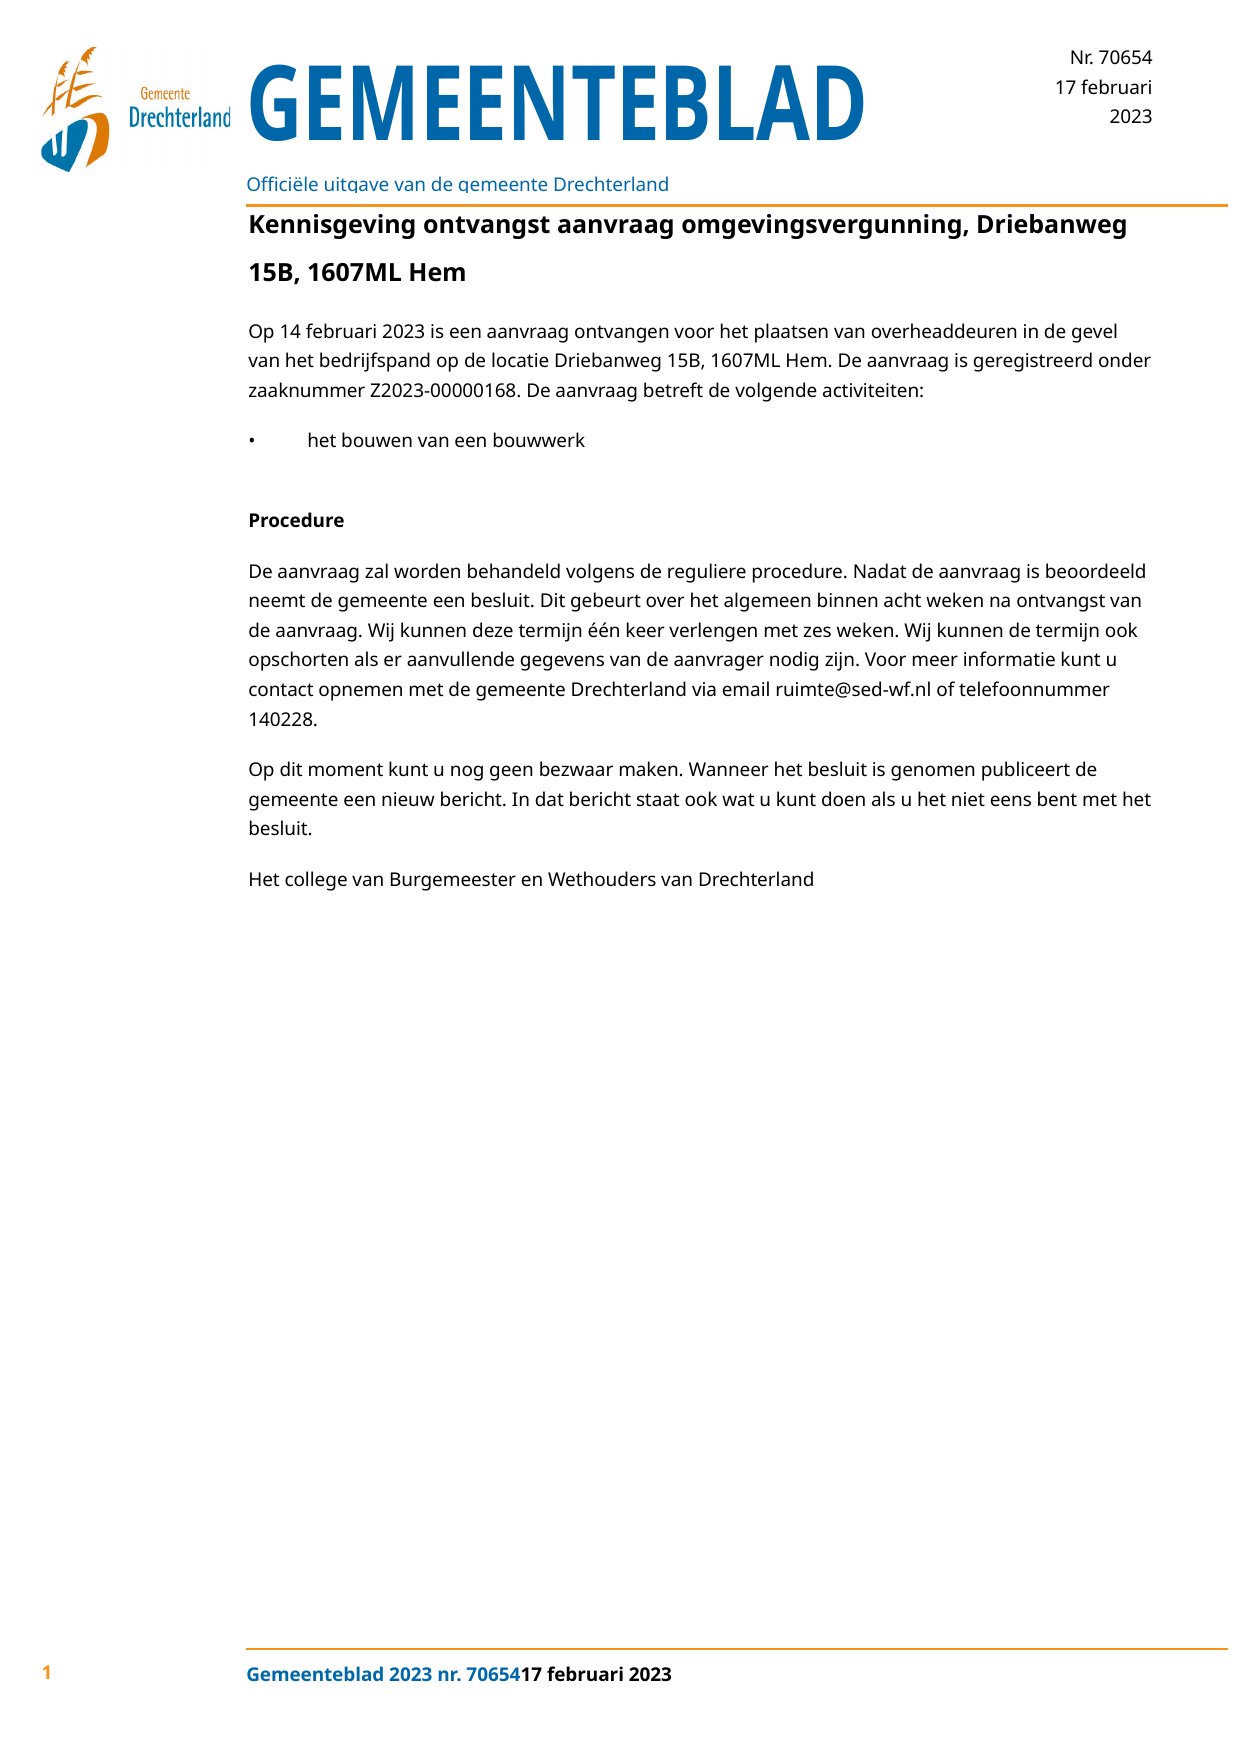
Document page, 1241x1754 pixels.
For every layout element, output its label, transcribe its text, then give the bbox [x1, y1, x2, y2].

text Op dit moment kunt u nog geen bezwaar maken. Wanneer het besluit is genomen publiceert de gemeente een nieuw bericht. In dat bericht staat ook wat u kunt doen als u het niet eens bent met het besluit. [248, 756, 1152, 841]
picture [41, 158, 64, 172]
list het bouwen van een bouwwerk [248, 427, 1152, 453]
picture [41, 47, 231, 172]
text Op 14 februari 2023 is een aanvraag ontvangen voor het plaatsen van overheaddeuren in de gevel van het bedrijfspand op de locatie Driebanweg 15B, 1607ML Hem. De aanvraag is geregistreerd onder zaaknummer Z2023-00000168. De aanvraag betreft de volgende activiteiten: [248, 318, 1152, 403]
picture [226, 115, 231, 124]
text Procedure [248, 507, 1152, 533]
text Kennisgeving ontvangst aanvraag omgevingsvergunning, Driebanweg 15B, 1607ML Hem [248, 207, 1152, 288]
text De aanvraag zal worden behandeld volgens de reguliere procedure. Nadat de aanvraag is beoordeeld neemt de gemeente een besluit. Dit gebeurt over het algemeen binnen acht weken na ontvangst van de aanvraag. Wij kunnen deze termijn één keer verlengen met zes weken. Wij kunnen de termijn ook opschorten als er aanvullende gegevens van de aanvrager nodig zijn. Voor meer informatie kunt u contact opnemen met de gemeente Drechterland via email ruimte@sed-wf.nl of telefoonnummer 140228. [248, 558, 1152, 732]
text Het college van Burgemeester en Wethouders van Drechterland [248, 866, 1152, 892]
